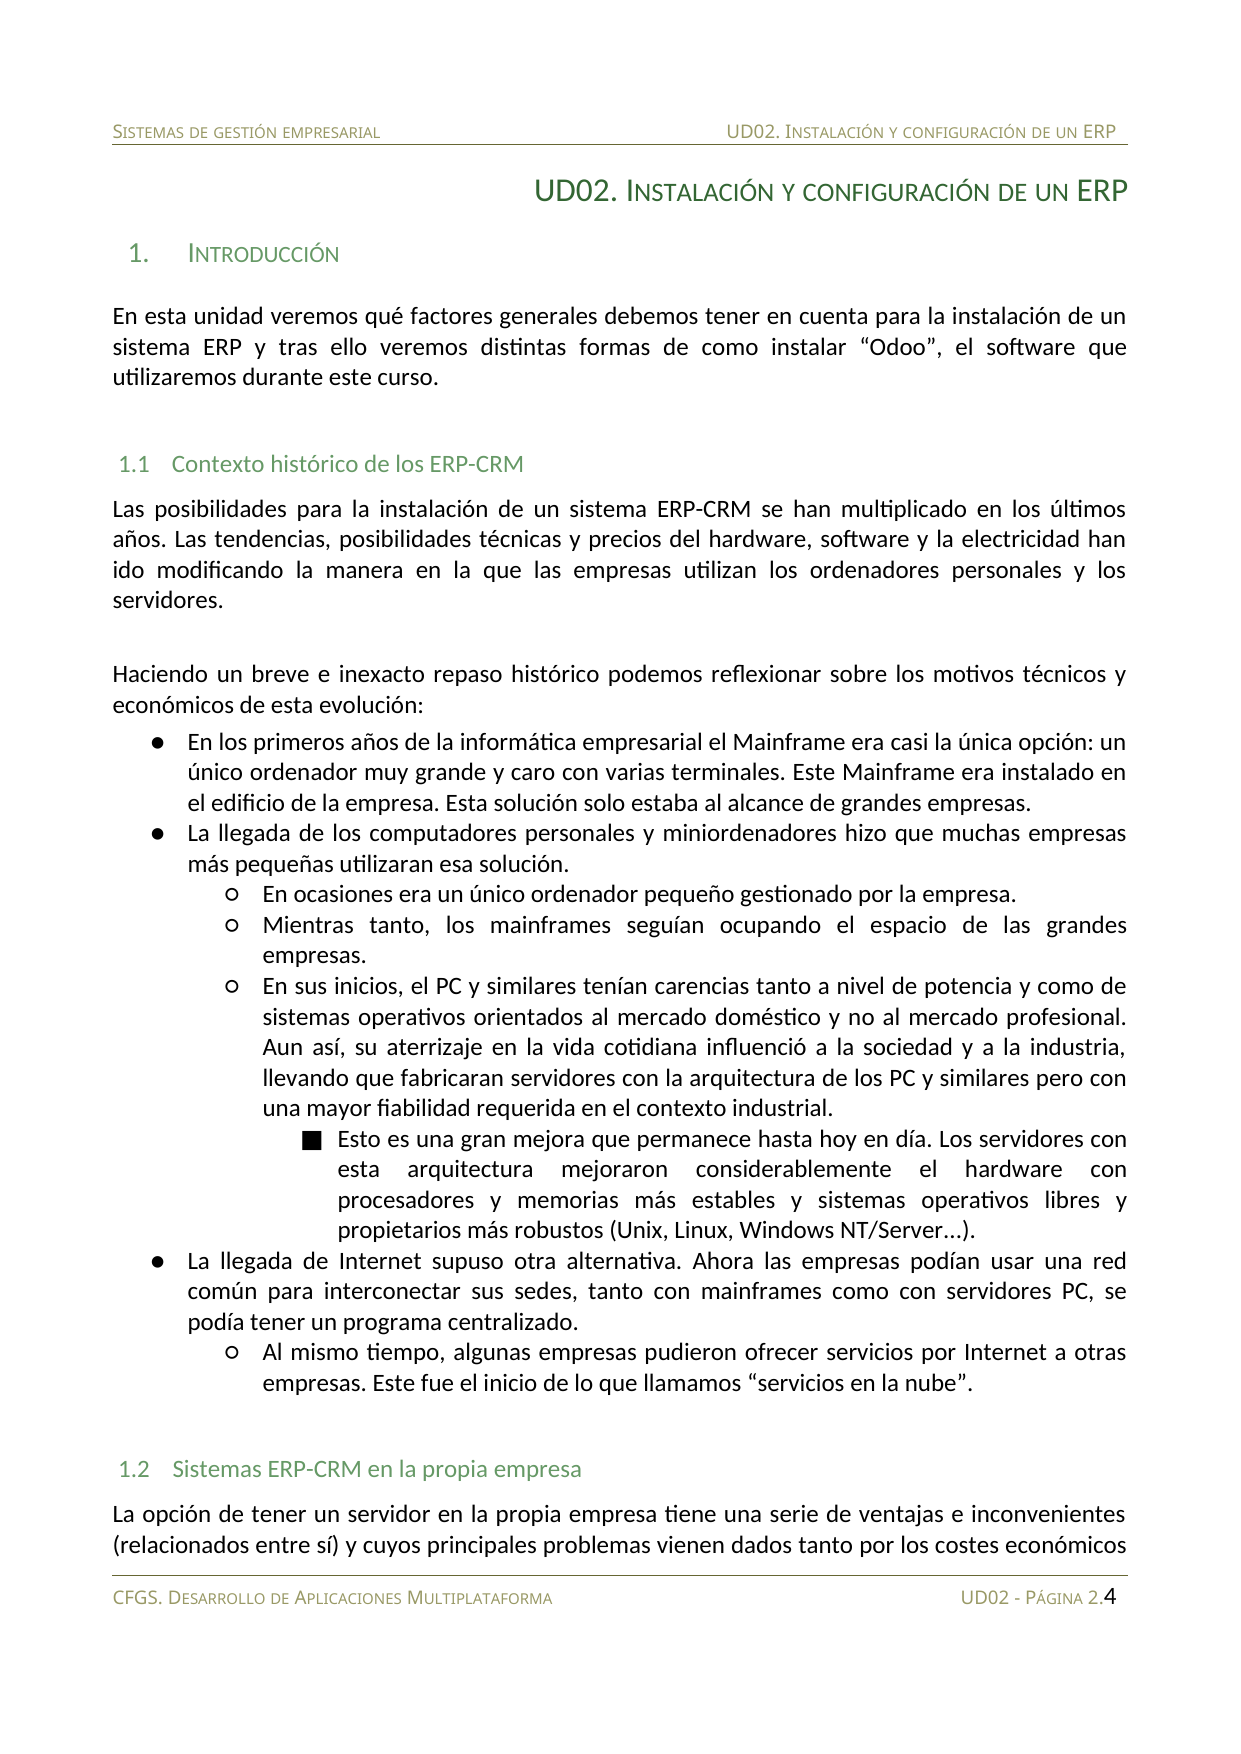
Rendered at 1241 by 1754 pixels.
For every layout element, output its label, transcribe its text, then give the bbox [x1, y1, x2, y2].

list Esto es una gran mejora que permanece hasta hoy en día. Los servidores con esta arquitectura mejoraron considerablemente el hardware con procesadores y memorias más estables y sistemas operativos libres y propietarios más robustos (Unix, Linux, Windows NT/Server...). [300, 1123, 1128, 1245]
list La llegada de los computadores personales y miniordenadores hizo que muchas empresas más pequeñas utilizaran esa solución. [150, 818, 1128, 879]
subtitle Sistemas ERP-CRM en la propia empresa [112, 1453, 1128, 1484]
text La opción de tener un servidor en la propia empresa tiene una serie de ventajas e inconvenientes (relacionados entre sí) y cuyos principales problemas vienen dados tanto por los costes económicos [112, 1499, 1128, 1560]
text Las posibilidades para la instalación de un sistema ERP-CRM se han multiplicado en los últimos años. Las tendencias, posibilidades técnicas y precios del hardware, software y la electricidad han ido modificando la manera en la que las empresas utilizan los ordenadores personales y los servidores. [112, 493, 1128, 615]
text Haciendo un breve e inexacto repaso histórico podemos reflexionar sobre los motivos técnicos y económicos de esta evolución: [112, 658, 1128, 719]
list En ocasiones era un único ordenador pequeño gestionado por la empresa. [225, 879, 1128, 909]
list En los primeros años de la informática empresarial el Mainframe era casi la única opción: un único ordenador muy grande y caro con varias terminales. Este Mainframe era instalado en el edificio de la empresa. Esta solución solo estaba al alcance de grandes empresas. [150, 726, 1128, 818]
list Al mismo tiempo, algunas empresas pudieron ofrecer servicios por Internet a otras empresas. Este fue el inicio de lo que llamamos “servicios en la nube”. [225, 1336, 1128, 1397]
text En esta unidad veremos qué factores generales debemos tener en cuenta para la instalación de un sistema ERP y tras ello veremos distintas formas de como instalar “Odoo”, el software que utilizaremos durante este curso. [112, 300, 1128, 392]
list Mientras tanto, los mainframes seguían ocupando el espacio de las grandes empresas. [225, 909, 1128, 970]
text UD02. Instalación y configuración de un ERP [112, 169, 1128, 210]
subtitle Introducción [150, 234, 1128, 270]
list La llegada de Internet supuso otra alternativa. Ahora las empresas podían usar una red común para interconectar sus sedes, tanto con mainframes como con servidores PC, se podía tener un programa centralizado. [150, 1245, 1128, 1336]
list En sus inicios, el PC y similares tenían carencias tanto a nivel de potencia y como de sistemas operativos orientados al mercado doméstico y no al mercado profesional. Aun así, su aterrizaje en la vida cotidiana influenció a la sociedad y a la industria, llevando que fabricaran servidores con la arquitectura de los PC y similares pero con una mayor fiabilidad requerida en el contexto industrial. [225, 970, 1128, 1123]
subtitle Contexto histórico de los ERP-CRM [112, 448, 1128, 478]
